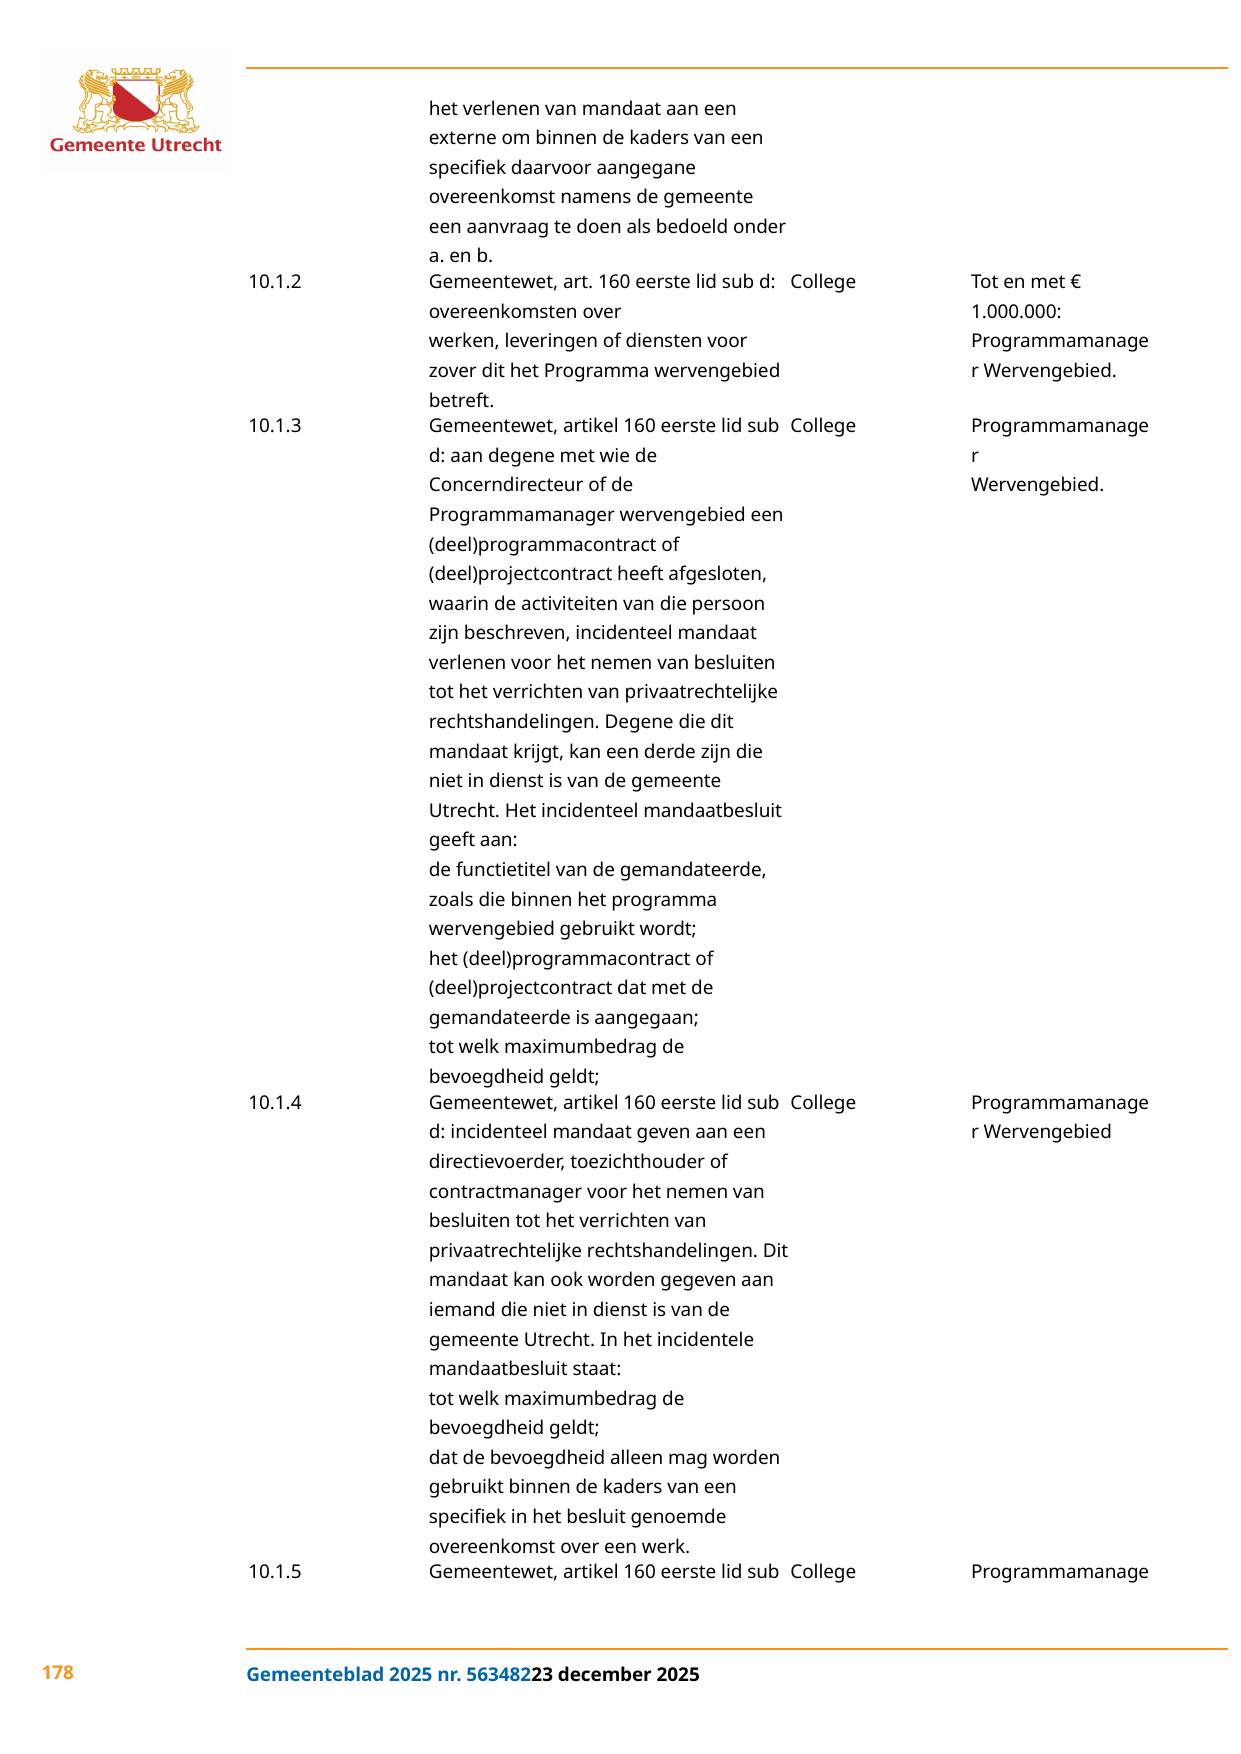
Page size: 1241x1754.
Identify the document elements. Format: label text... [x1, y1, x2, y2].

table_cell 10.1.3 [248, 413, 429, 1089]
table_cell Gemeentewet, artikel 160 eerste lid sub d: aan degene met wie de Concerndirecteur of de Programmamanager wervengebied een (deel)programmacontract of (deel)projectcontract heeft afgesloten, waarin de activiteiten van die persoon zijn beschreven, incidenteel mandaat verlenen voor het nemen van besluiten tot het verrichten van privaatrechtelijke rechtshandelingen. Degene die dit mandaat krijgt, kan een derde zijn die niet in dienst is van de gemeente Utrecht. Het incidenteel mandaatbesluit geeft aan: de functietitel van de gemandateerde, zoals die binnen het programma wervengebied gebruikt wordt; het (deel)programmacontract of (deel)projectcontract dat met de gemandateerde is aangegaan; tot welk maximumbedrag de bevoegdheid geldt; [429, 413, 790, 1089]
table_cell [971, 95, 1152, 268]
table_cell Programmamanager Wervengebied [971, 1089, 1152, 1558]
table_cell 10.1.4 [248, 1089, 429, 1558]
table_cell Gemeentewet, artikel 160 eerste lid sub d: incidenteel mandaat geven aan een directievoerder, toezichthouder of contractmanager voor het nemen van besluiten tot het verrichten van privaatrechtelijke rechtshandelingen. Dit mandaat kan ook worden gegeven aan iemand die niet in dienst is van de gemeente Utrecht. In het incidentele mandaatbesluit staat: tot welk maximumbedrag de bevoegdheid geldt; dat de bevoegdheid alleen mag worden gebruikt binnen de kaders van een specifiek in het besluit genoemde overeenkomst over een werk. [429, 1089, 790, 1558]
table_cell College [790, 413, 971, 1089]
table_cell College [790, 269, 971, 412]
table_cell Tot en met € 1.000.000: Programmamanager Wervengebied. [971, 269, 1152, 412]
table_cell 10.1.2 [248, 269, 429, 412]
table_cell College [790, 1089, 971, 1558]
table_cell [790, 95, 971, 268]
table_cell Programmamanager Wervengebied. [971, 413, 1152, 1089]
table_cell het verlenen van mandaat aan een externe om binnen de kaders van een specifiek daarvoor aangegane overeenkomst namens de gemeente een aanvraag te doen als bedoeld onder a. en b. [429, 95, 790, 268]
table_cell 10.1.5 [248, 1559, 429, 1584]
table_cell Gemeentewet, artikel 160 eerste lid sub [429, 1559, 790, 1584]
table_cell [248, 95, 429, 268]
table_cell Programmamanage [971, 1559, 1152, 1584]
table_cell Gemeentewet, art. 160 eerste lid sub d: overeenkomsten over werken, leveringen of diensten voor zover dit het Programma wervengebied betreft. [429, 269, 790, 412]
picture [41, 47, 231, 172]
table_cell College [790, 1559, 971, 1584]
